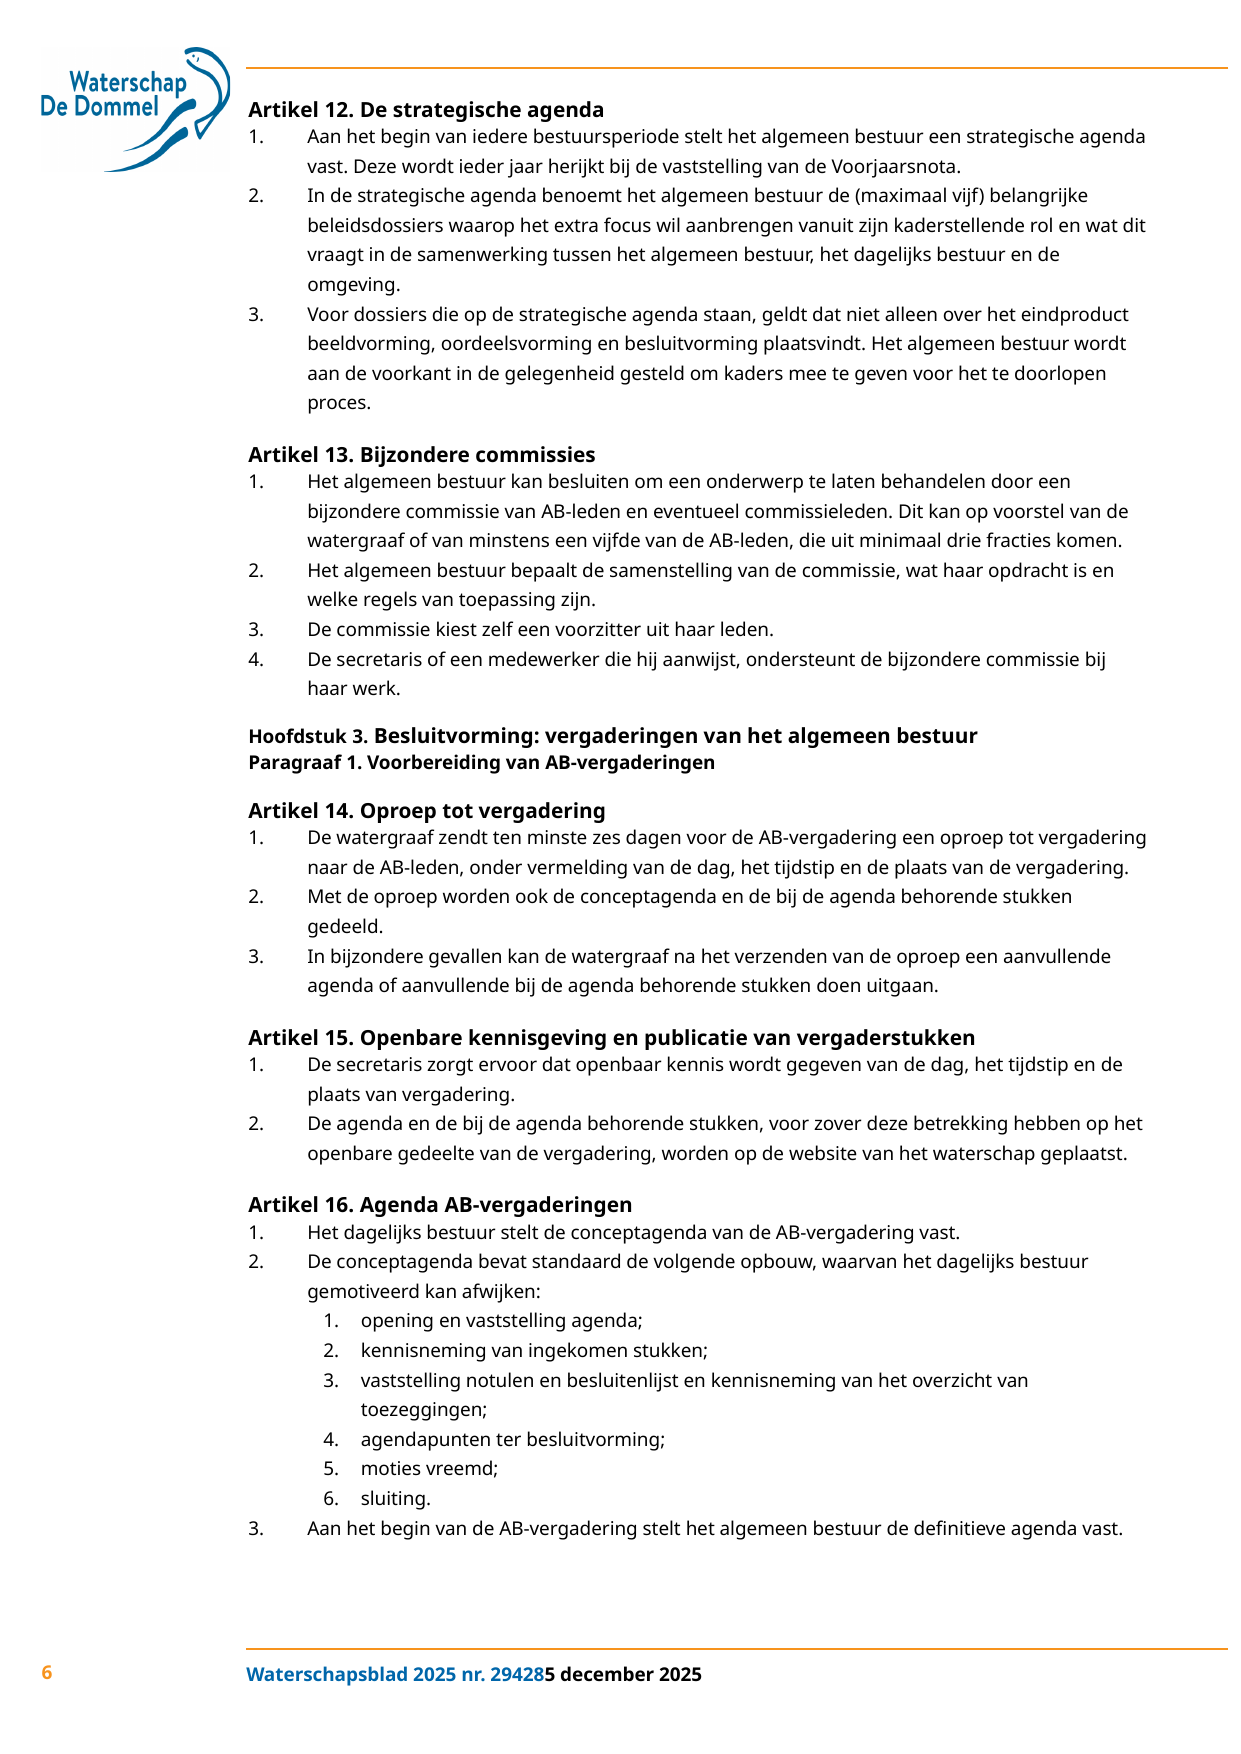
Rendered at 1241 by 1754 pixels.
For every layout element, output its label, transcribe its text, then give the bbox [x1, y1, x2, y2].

list opening en vaststelling agenda; [323, 1308, 1152, 1333]
list sluiting. [323, 1485, 1152, 1511]
picture [45, 99, 51, 111]
list Het dagelijks bestuur stelt de conceptagenda van de AB-vergadering vast. [248, 1219, 1152, 1244]
text Artikel 13. Bijzondere commissies [248, 440, 1152, 468]
list Het algemeen bestuur kan besluiten om een onderwerp te laten behandelen door een bijzondere commissie van AB-leden en eventueel commissieleden. Dit kan op voorstel van de watergraaf of van minstens een vijfde van de AB-leden, die uit minimaal drie fracties komen. [248, 468, 1152, 553]
picture [204, 47, 231, 76]
list Het algemeen bestuur bepaalt de samenstelling van de commissie, wat haar opdracht is en welke regels van toepassing zijn. [248, 557, 1152, 612]
list kennisneming van ingekomen stukken; [323, 1337, 1152, 1363]
list De watergraaf zendt ten minste zes dagen voor de AB-vergadering een oproep tot vergadering naar de AB-leden, onder vermelding van de dag, het tijdstip en de plaats van de vergadering. [248, 824, 1152, 880]
list De secretaris of een medewerker die hij aanwijst, ondersteunt de bijzondere commissie bij haar werk. [248, 646, 1152, 701]
list Aan het begin van de AB-vergadering stelt het algemeen bestuur de definitieve agenda vast. [248, 1515, 1152, 1540]
list Aan het begin van iedere bestuursperiode stelt het algemeen bestuur een strategische agenda vast. Deze wordt ieder jaar herijkt bij de vaststelling van de Voorjaarsnota. [248, 123, 1152, 178]
text Artikel 16. Agenda AB-vergaderingen [248, 1190, 1152, 1219]
text Paragraaf 1. Voorbereiding van AB-vergaderingen [248, 749, 1152, 775]
text Artikel 15. Openbare kennisgeving en publicatie van vergaderstukken [248, 1023, 1152, 1051]
list Met de oproep worden ook de conceptagenda en de bij de agenda behorende stukken gedeeld. [248, 884, 1152, 939]
list In bijzondere gevallen kan de watergraaf na het verzenden van de oproep een aanvullende agenda of aanvullende bij de agenda behorende stukken doen uitgaan. [248, 943, 1152, 998]
picture [198, 118, 210, 131]
list De agenda en de bij de agenda behorende stukken, voor zover deze betrekking hebben op het openbare gedeelte van de vergadering, worden op de website van het waterschap geplaatst. [248, 1110, 1152, 1166]
list vaststelling notulen en besluitenlijst en kennisneming van het overzicht van toezeggingen; [323, 1367, 1152, 1422]
text Hoofdstuk 3. Besluitvorming: vergaderingen van het algemeen bestuur [248, 721, 1152, 749]
picture [41, 47, 231, 172]
text Artikel 14. Oproep tot vergadering [248, 796, 1152, 824]
list In de strategische agenda benoemt het algemeen bestuur de (maximaal vijf) belangrijke beleidsdossiers waarop het extra focus wil aanbrengen vanuit zijn kaderstellende rol en wat dit vraagt in de samenwerking tussen het algemeen bestuur, het dagelijks bestuur en de omgeving. [248, 182, 1152, 297]
list De commissie kiest zelf een voorzitter uit haar leden. [248, 616, 1152, 642]
list agendapunten ter besluitvorming; [323, 1426, 1152, 1452]
list moties vreemd; [323, 1456, 1152, 1481]
text Artikel 12. De strategische agenda [248, 95, 1152, 123]
list De conceptagenda bevat standaard de volgende opbouw, waarvan het dagelijks bestuur gemotiveerd kan afwijken: [248, 1248, 1152, 1304]
list Voor dossiers die op de strategische agenda staan, geldt dat niet alleen over het eindproduct beeldvorming, oordeelsvorming en besluitvorming plaatsvindt. Het algemeen bestuur wordt aan de voorkant in de gelegenheid gesteld om kaders mee te geven voor het te doorlopen proces. [248, 301, 1152, 415]
list De secretaris zorgt ervoor dat openbaar kennis wordt gegeven van de dag, het tijdstip en de plaats van vergadering. [248, 1051, 1152, 1107]
